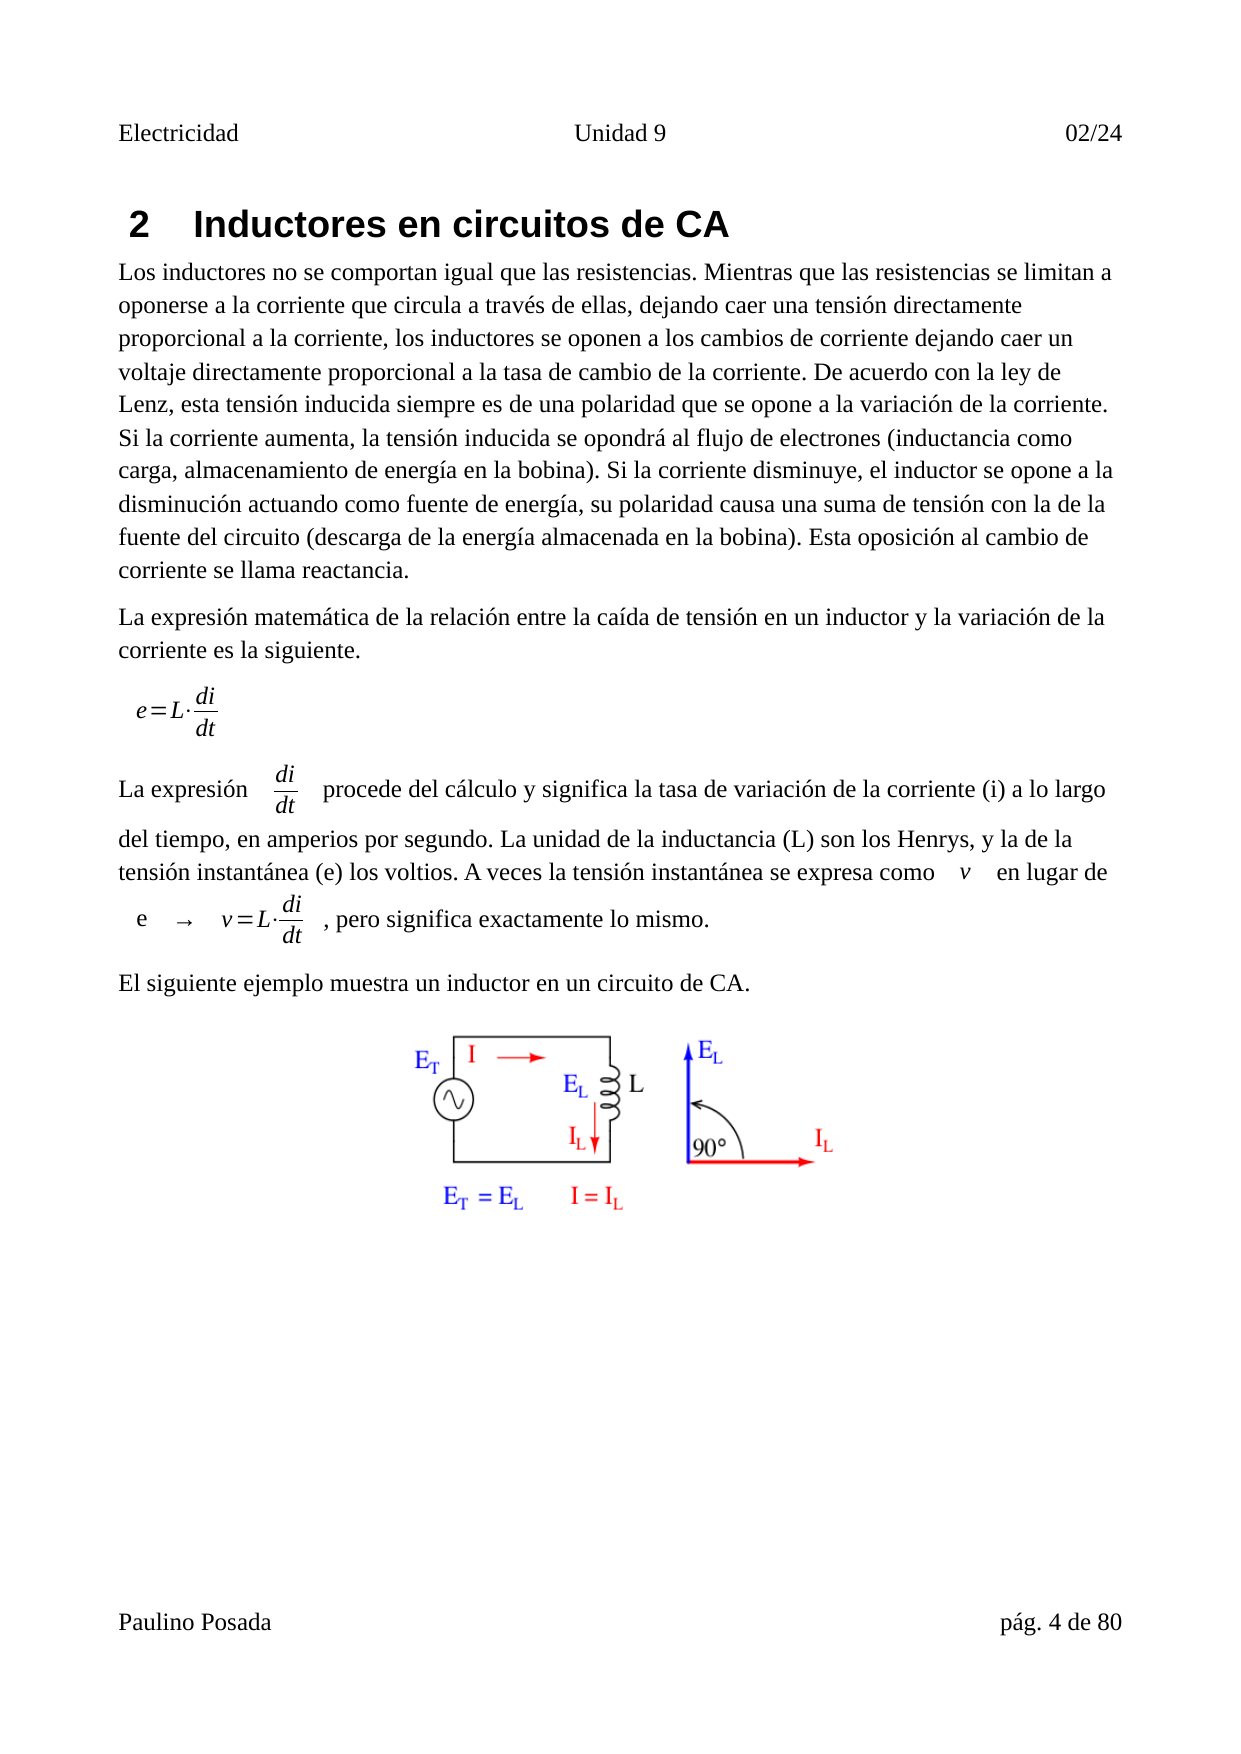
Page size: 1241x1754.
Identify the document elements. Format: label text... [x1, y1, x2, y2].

picture [402, 1015, 838, 1221]
text Los inductores no se comportan igual que las resistencias. Mientras que las resistencias se limitan a oponerse a la corriente que circula a través de ellas, dejando caer una tensión directamente proporcional a la corriente, los inductores se oponen a los cambios de corriente dejando caer un voltaje directamente proporcional a la tasa de cambio de la corriente. De acuerdo con la ley de Lenz, esta tensión inducida siempre es de una polaridad que se opone a la variación de la corriente. Si la corriente aumenta, la tensión inducida se opondrá al flujo de electrones (inductancia como carga, almacenamiento de energía en la bobina). Si la corriente disminuye, el inductor se opone a la disminución actuando como fuente de energía, su polaridad causa una suma de tensión con la de la fuente del circuito (descarga de la energía almacenada en la bobina). Esta oposición al cambio de corriente se llama reactancia. [118, 257, 1122, 583]
text La expresión procede del cálculo y significa la tasa de variación de la corriente (i) a lo largo del tiempo, en amperios por segundo. La unidad de la inductancia (L) son los Henrys, y la de la tensión instantánea (e) los voltios. A veces la tensión instantánea se expresa como en lugar de → , pero significa exactamente lo mismo. [118, 761, 1122, 949]
text La expresión matemática de la relación entre la caída de tensión en un inductor y la variación de la corriente es la siguiente. [118, 602, 1122, 664]
subtitle Inductores en circuitos de CA [118, 201, 1122, 245]
text El siguiente ejemplo muestra un inductor en un circuito de CA. [118, 968, 1122, 997]
